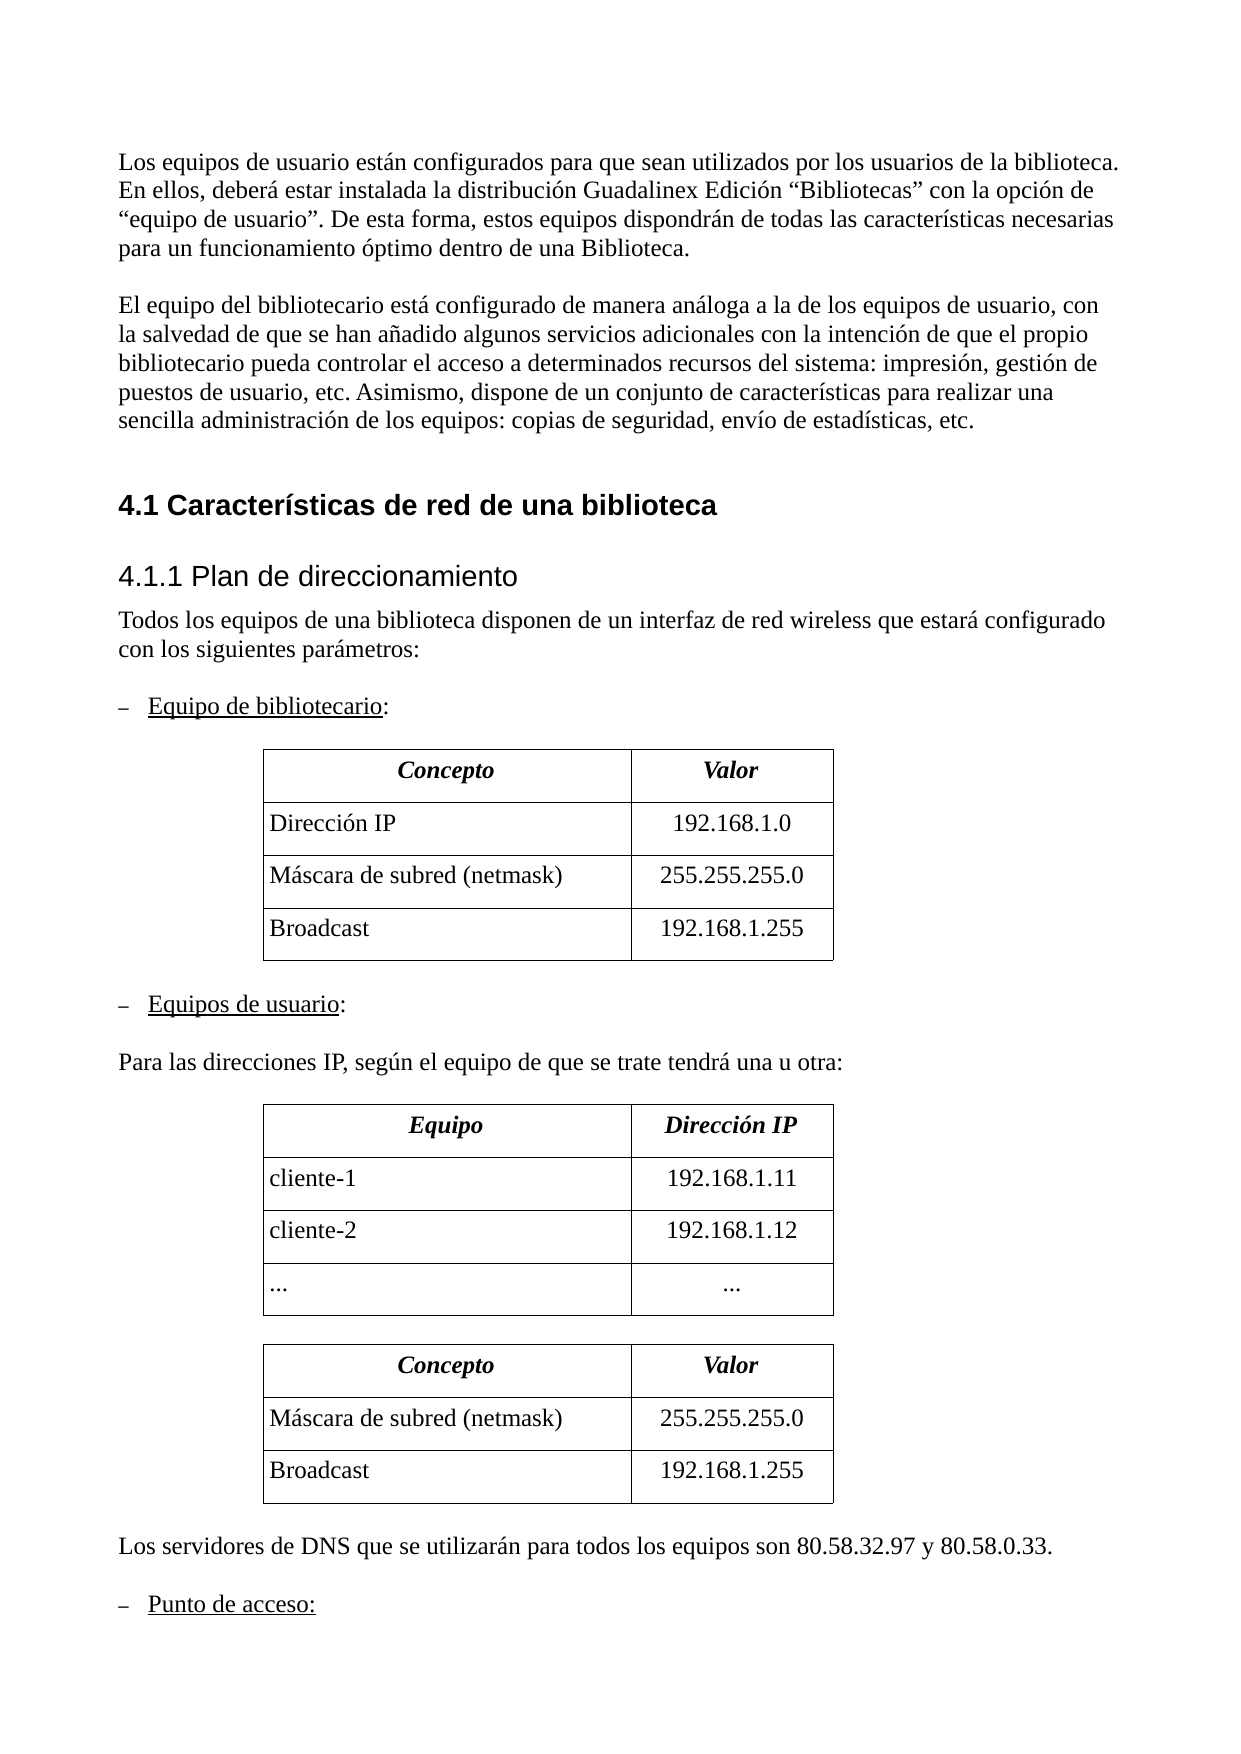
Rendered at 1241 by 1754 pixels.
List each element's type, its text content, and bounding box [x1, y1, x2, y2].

list Punto de acceso: [118, 1589, 1122, 1618]
list Equipo de bibliotecario: [118, 691, 1122, 720]
subtitle 4.1 Características de red de una biblioteca [118, 488, 1122, 522]
text Los equipos de usuario están configurados para que sean utilizados por los usuarios de la biblioteca. En ellos, deberá estar instalada la distribución Guadalinex Edición “Bibliotecas” con la opción de “equipo de usuario”. De esta forma, estos equipos dispondrán de todas las características necesarias para un funcionamiento óptimo dentro de una Biblioteca. [118, 147, 1122, 262]
table_cell cliente-1 [264, 1158, 631, 1210]
table_cell 192.168.1.255 [632, 1451, 833, 1503]
text Los servidores de DNS que se utilizarán para todos los equipos son 80.58.32.97 y 80.58.0.33. [118, 1531, 1122, 1560]
table_cell ... [264, 1264, 631, 1315]
table_cell Broadcast [264, 1451, 631, 1503]
list Equipos de usuario: [118, 989, 1122, 1018]
table_header Concepto [264, 1345, 631, 1397]
text Todos los equipos de una biblioteca disponen de un interfaz de red wireless que estará configurado con los siguientes parámetros: [118, 605, 1122, 663]
table_cell 192.168.1.255 [632, 909, 833, 960]
table_cell 192.168.1.12 [632, 1211, 833, 1262]
table_cell Broadcast [264, 909, 631, 960]
table_header Equipo [264, 1105, 631, 1157]
table_cell 192.168.1.0 [632, 803, 833, 854]
subtitle 4.1.1 Plan de direccionamiento [118, 559, 1122, 593]
table_cell 255.255.255.0 [632, 856, 833, 907]
table_header Valor [632, 750, 833, 802]
table_cell cliente-2 [264, 1211, 631, 1262]
table_cell ... [632, 1264, 833, 1315]
table_header Dirección IP [632, 1105, 833, 1157]
table_header Concepto [264, 750, 631, 802]
table_cell Máscara de subred (netmask) [264, 856, 631, 907]
table_cell 255.255.255.0 [632, 1398, 833, 1450]
text El equipo del bibliotecario está configurado de manera análoga a la de los equipos de usuario, con la salvedad de que se han añadido algunos servicios adicionales con la intención de que el propio bibliotecario pueda controlar el acceso a determinados recursos del sistema: impresión, gestión de puestos de usuario, etc. Asimismo, dispone de un conjunto de características para realizar una sencilla administración de los equipos: copias de seguridad, envío de estadísticas, etc. [118, 291, 1122, 434]
text Para las direcciones IP, según el equipo de que se trate tendrá una u otra: [118, 1047, 1122, 1075]
table_cell Máscara de subred (netmask) [264, 1398, 631, 1450]
table_header Valor [632, 1345, 833, 1397]
table_cell 192.168.1.11 [632, 1158, 833, 1210]
table_cell Dirección IP [264, 803, 631, 854]
